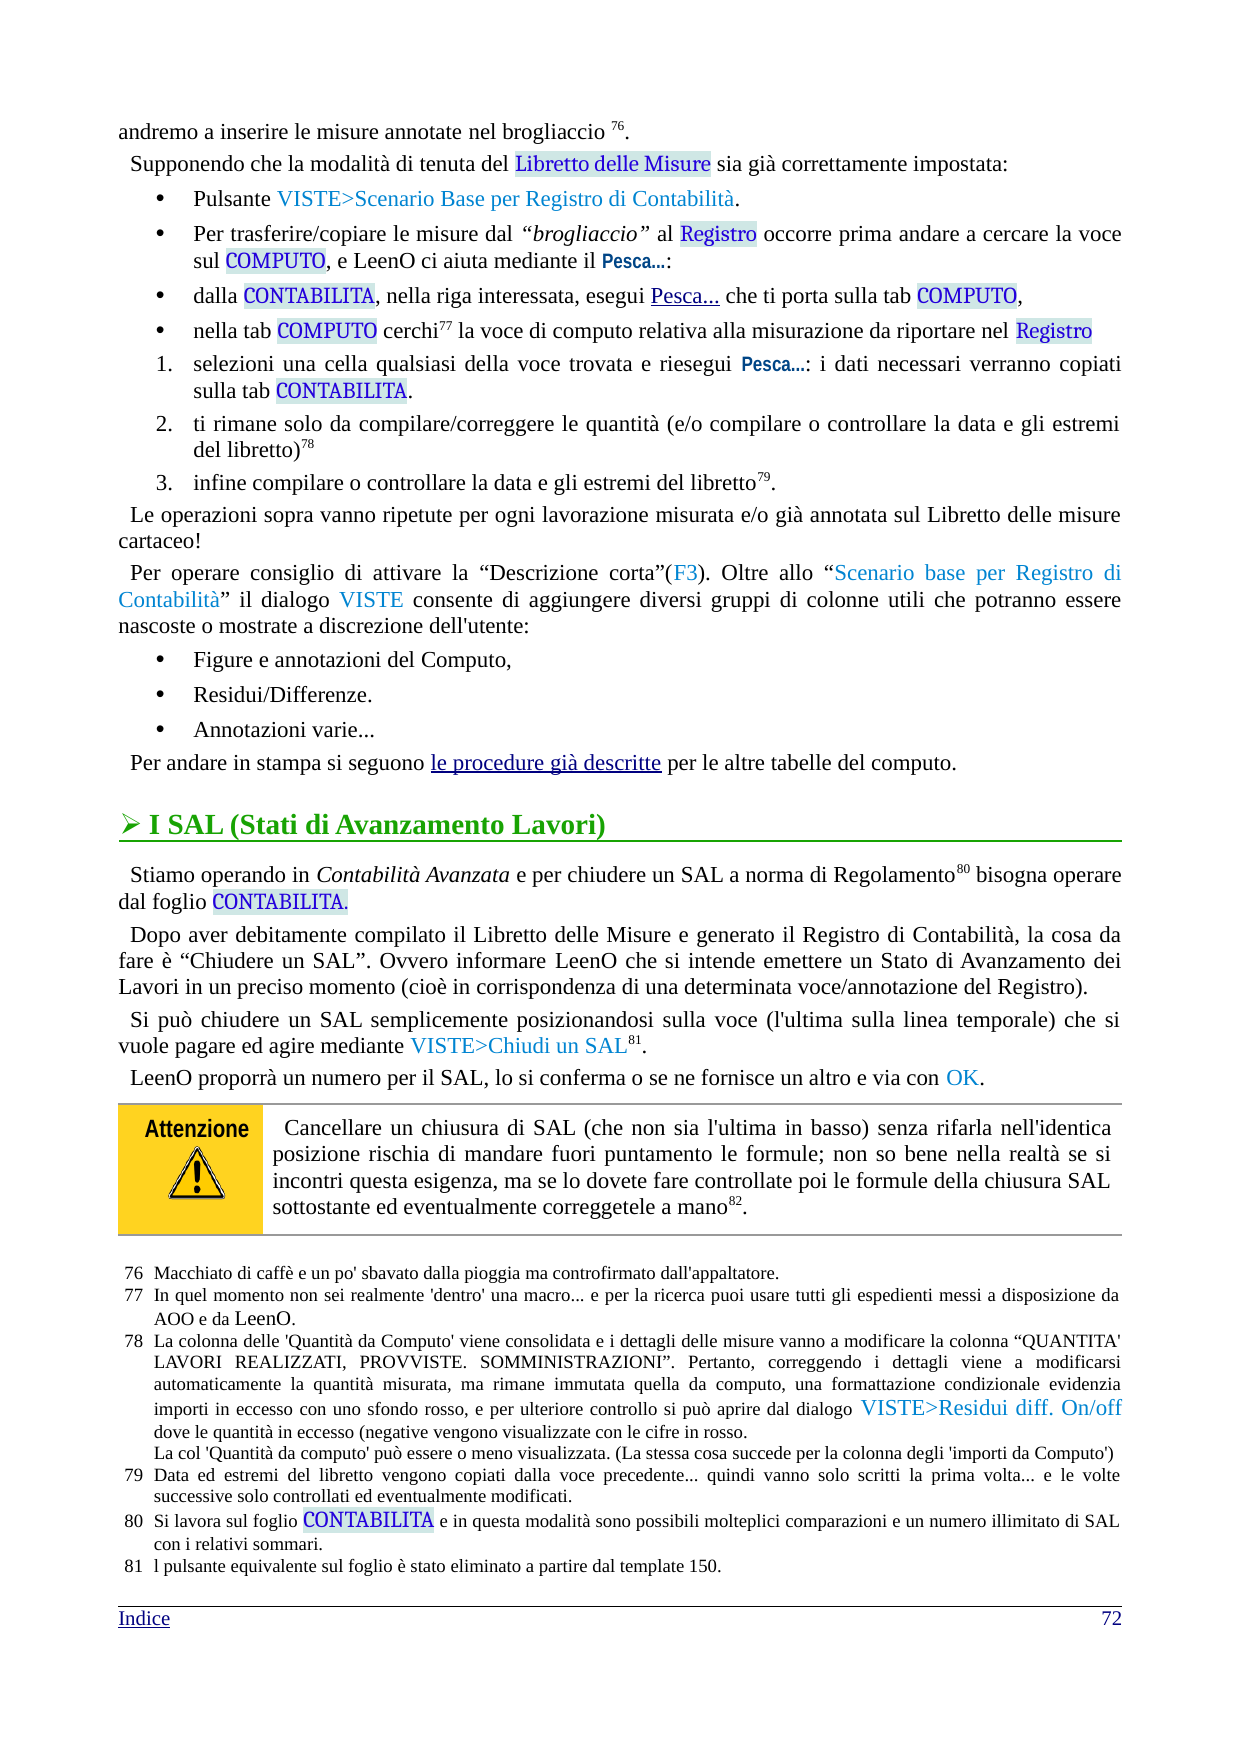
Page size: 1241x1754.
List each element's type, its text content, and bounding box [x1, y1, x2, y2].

picture [164, 1142, 229, 1203]
list In quel momento non sei realmente 'dentro' una macro... e per la ricerca puoi usare tutti gli espedienti messi a disposizione da AOO e da LeenO. [124, 1284, 1122, 1329]
text Si lavora sul foglio CONTABILITA e in questa modalità sono possibili molteplici comparazioni e un numero illimitato di SAL con i relativi sommari. [124, 1507, 1122, 1555]
list nella tab COMPUTO cerchi la voce di computo relativa alla misurazione da riportare nel Registro [156, 315, 1122, 344]
subtitle I SAL (Stati di Avanzamento Lavori) [119, 807, 1122, 840]
list La colonna delle 'Quantità da Computo' viene consolidata e i dettagli delle misure vanno a modificare la colonna “QUANTITA' LAVORI REALIZZATI, PROVVISTE. SOMMINISTRAZIONI”. Pertanto, correggendo i dettagli viene a modificarsi automaticamente la quantità misurata, ma rimane immutata quella da computo, una formattazione condizionale evidenzia importi in eccesso con uno sfondo rosso, e per ulteriore controllo si può aprire dal dialogo VISTE>Residui diff. On/off dove le quantità in eccesso (negative vengono visualizzate con le cifre in rosso. [124, 1329, 1122, 1442]
list selezioni una cella qualsiasi della voce trovata e riesegui Pesca...: i dati necessari verranno copiati sulla tab CONTABILITA. [156, 351, 1122, 404]
table_header Attenzione [118, 1105, 263, 1234]
list Annotazioni varie... [156, 714, 1122, 743]
text Le operazioni sopra vanno ripetute per ogni lavorazione misurata e/o già annotata sul Libretto delle misure cartaceo! [118, 501, 1122, 553]
text Per andare in stampa si seguono le procedure già descritte per le altre tabelle del computo. [118, 748, 1122, 775]
text Dopo aver debitamente compilato il Libretto delle Misure e generato il Registro di Contabilità, la cosa da fare è “Chiudere un SAL”. Ovvero informare LeenO che si intende emettere un Stato di Avanzamento dei Lavori in un preciso momento (cioè in corrispondenza di una determinata voce/annotazione del Registro). [118, 921, 1122, 1000]
list dalla CONTABILITA, nella riga interessata, esegui Pesca... che ti porta sulla tab COMPUTO, [156, 280, 1122, 309]
text Per operare consiglio di attivare la “Descrizione corta”(F3). Oltre allo “Scenario base per Registro di Contabilità” il dialogo VISTE consente di aggiungere diversi gruppi di colonne utili che potranno essere nascoste o mostrate a discrezione dell'utente: [118, 559, 1122, 638]
text Supponendo che la modalità di tenuta del Libretto delle Misure sia già correttamente impostata: [118, 150, 1122, 177]
list Residui/Differenze. [156, 679, 1122, 708]
text l pulsante equivalente sul foglio è stato eliminato a partire dal template 150. [124, 1555, 1122, 1576]
text Stiamo operando in Contabilità Avanzata e per chiudere un SAL a norma di Regolamento bisogna operare dal foglio CONTABILITA. [118, 861, 1122, 915]
list Figure e annotazioni del Computo, [156, 644, 1122, 673]
list infine compilare o controllare la data e gli estremi del libretto. [156, 468, 1122, 495]
text andremo a inserire le misure annotate nel brogliaccio . [118, 118, 1122, 144]
text Macchiato di caffè e un po' sbavato dalla pioggia ma controfirmato dall'appaltatore. [124, 1262, 1122, 1284]
list ti rimane solo da compilare/correggere le quantità (e/o compilare o controllare la data e gli estremi del libretto) [156, 410, 1122, 463]
list La col 'Quantità da computo' può essere o meno visualizzata. (La stessa cosa succede per la colonna degli 'importi da Computo') [124, 1442, 1122, 1464]
list Per trasferire/copiare le misure dal “brogliaccio” al Registro occorre prima andare a cercare la voce sul COMPUTO, e LeenO ci aiuta mediante il Pesca...: [156, 218, 1122, 274]
list Data ed estremi del libretto vengono copiati dalla voce precedente... quindi vanno solo scritti la prima volta... e le volte successive solo controllati ed eventualmente modificati. [124, 1464, 1122, 1507]
text LeenO proporrà un numero per il SAL, lo si conferma o se ne fornisce un altro e via con OK. [118, 1064, 1122, 1091]
text Si può chiudere un SAL semplicemente posizionandosi sulla voce (l'ultima sulla linea temporale) che si vuole pagare ed agire mediante VISTE>Chiudi un SAL. [118, 1006, 1122, 1058]
table_header Cancellare un chiusura di SAL (che non sia l'ultima in basso) senza rifarla nell'identica posizione rischia di mandare fuori puntamento le formule; non so bene nella realtà se si incontri questa esigenza, ma se lo dovete fare controllate poi le formule della chiusura SAL sottostante ed eventualmente correggetele a mano. [264, 1105, 1122, 1234]
list Pulsante VISTE>Scenario Base per Registro di Contabilità. [156, 183, 1122, 212]
